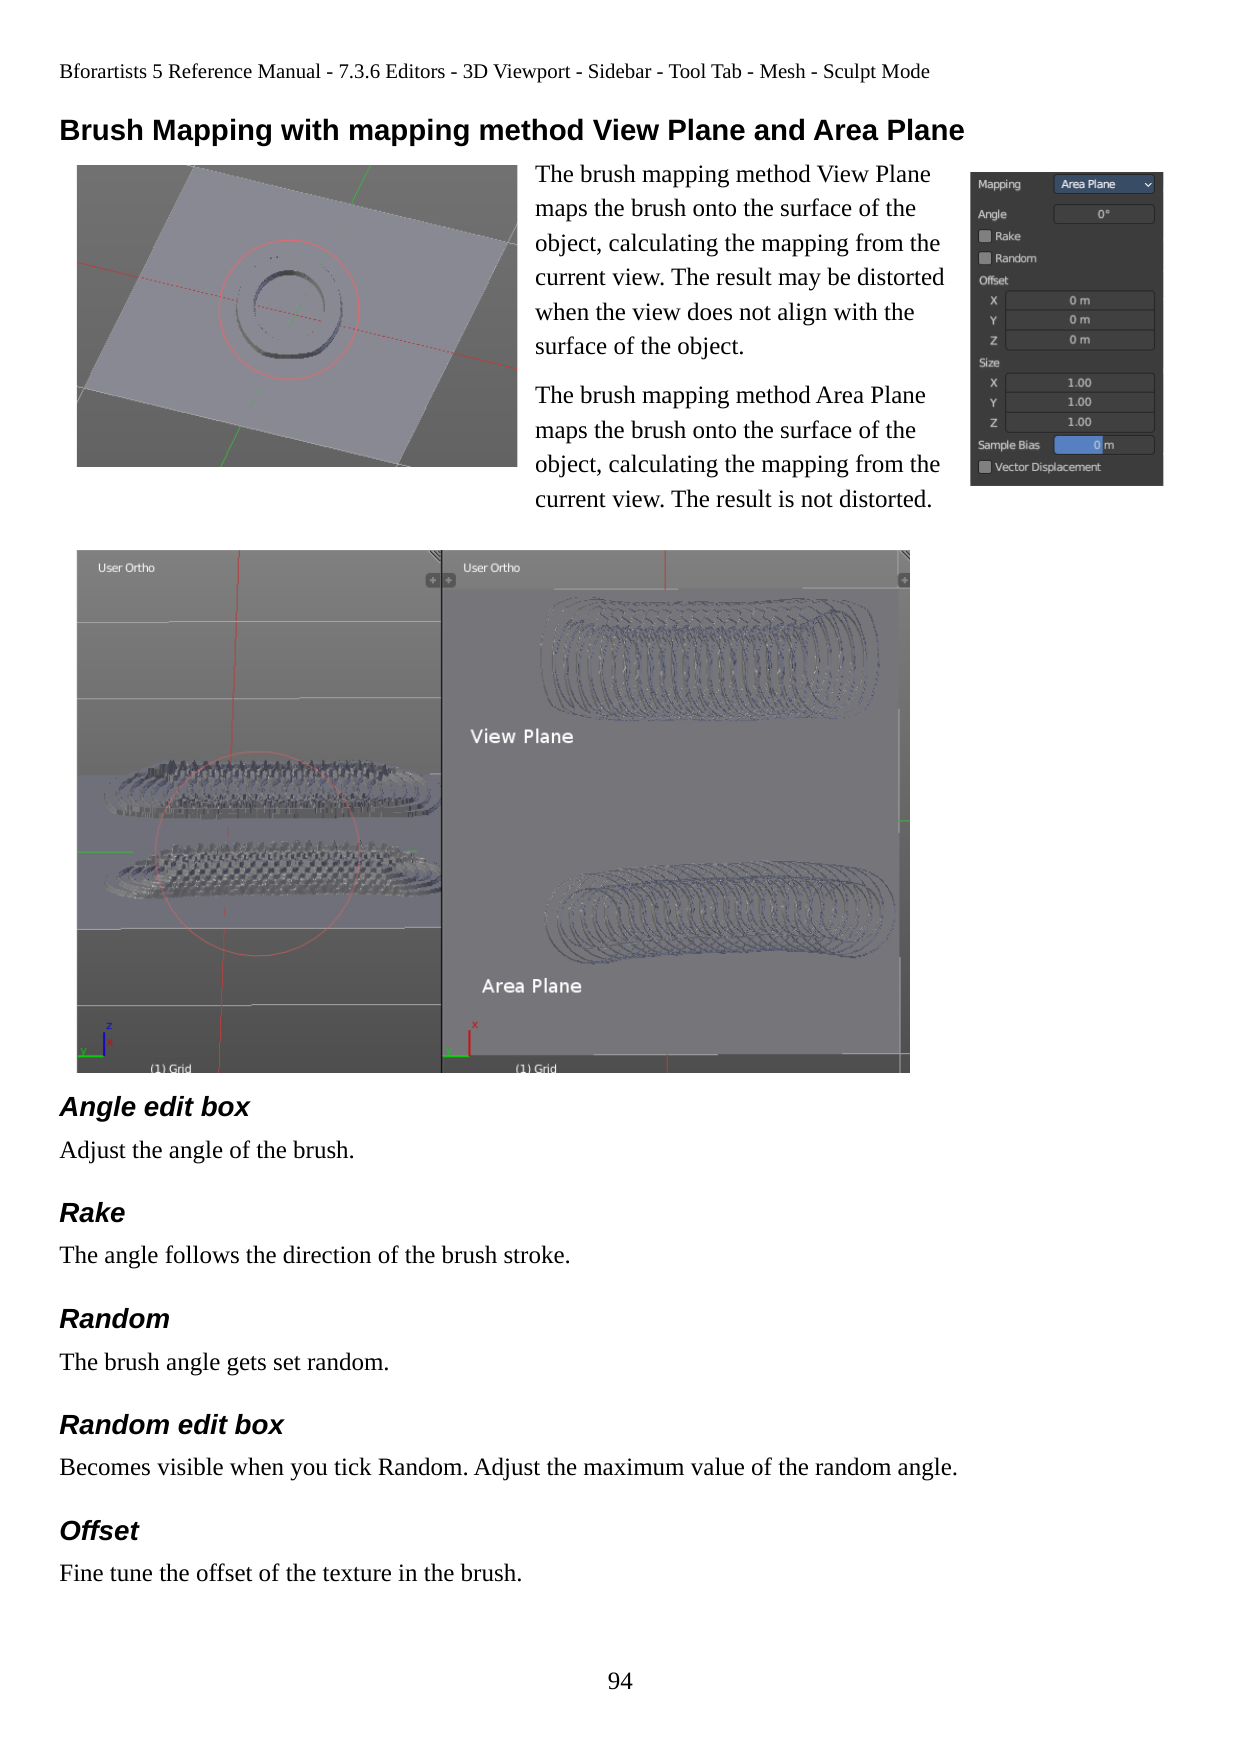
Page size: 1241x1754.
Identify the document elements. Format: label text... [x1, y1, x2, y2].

subtitle Random [59, 1302, 1181, 1334]
text Adjust the angle of the brush. [59, 1135, 1181, 1163]
subtitle Offset [59, 1514, 1181, 1546]
text The brush mapping method Area Plane maps the brush onto the surface of the object, calculating the mapping from the current view. The result is not distorted. [59, 380, 1181, 512]
subtitle Angle edit box [59, 1088, 1181, 1122]
subtitle Random edit box [59, 1408, 1181, 1440]
text Becomes visible when you tick Random. Adjust the maximum value of the random angle. [59, 1452, 1181, 1481]
text The brush mapping method View Plane maps the brush onto the surface of the object, calculating the mapping from the current view. The result may be distorted when the view does not align with the surface of the object. [59, 159, 1181, 360]
picture [76, 165, 518, 467]
text Fine tune the offset of the texture in the brush. [59, 1558, 1181, 1587]
text The angle follows the direction of the brush stroke. [59, 1241, 1181, 1269]
subtitle Brush Mapping with mapping method View Plane and Area Plane [59, 113, 1181, 146]
subtitle Rake [59, 1196, 1181, 1228]
picture [76, 550, 910, 1073]
text The brush angle gets set random. [59, 1347, 1181, 1375]
picture [970, 172, 1164, 486]
